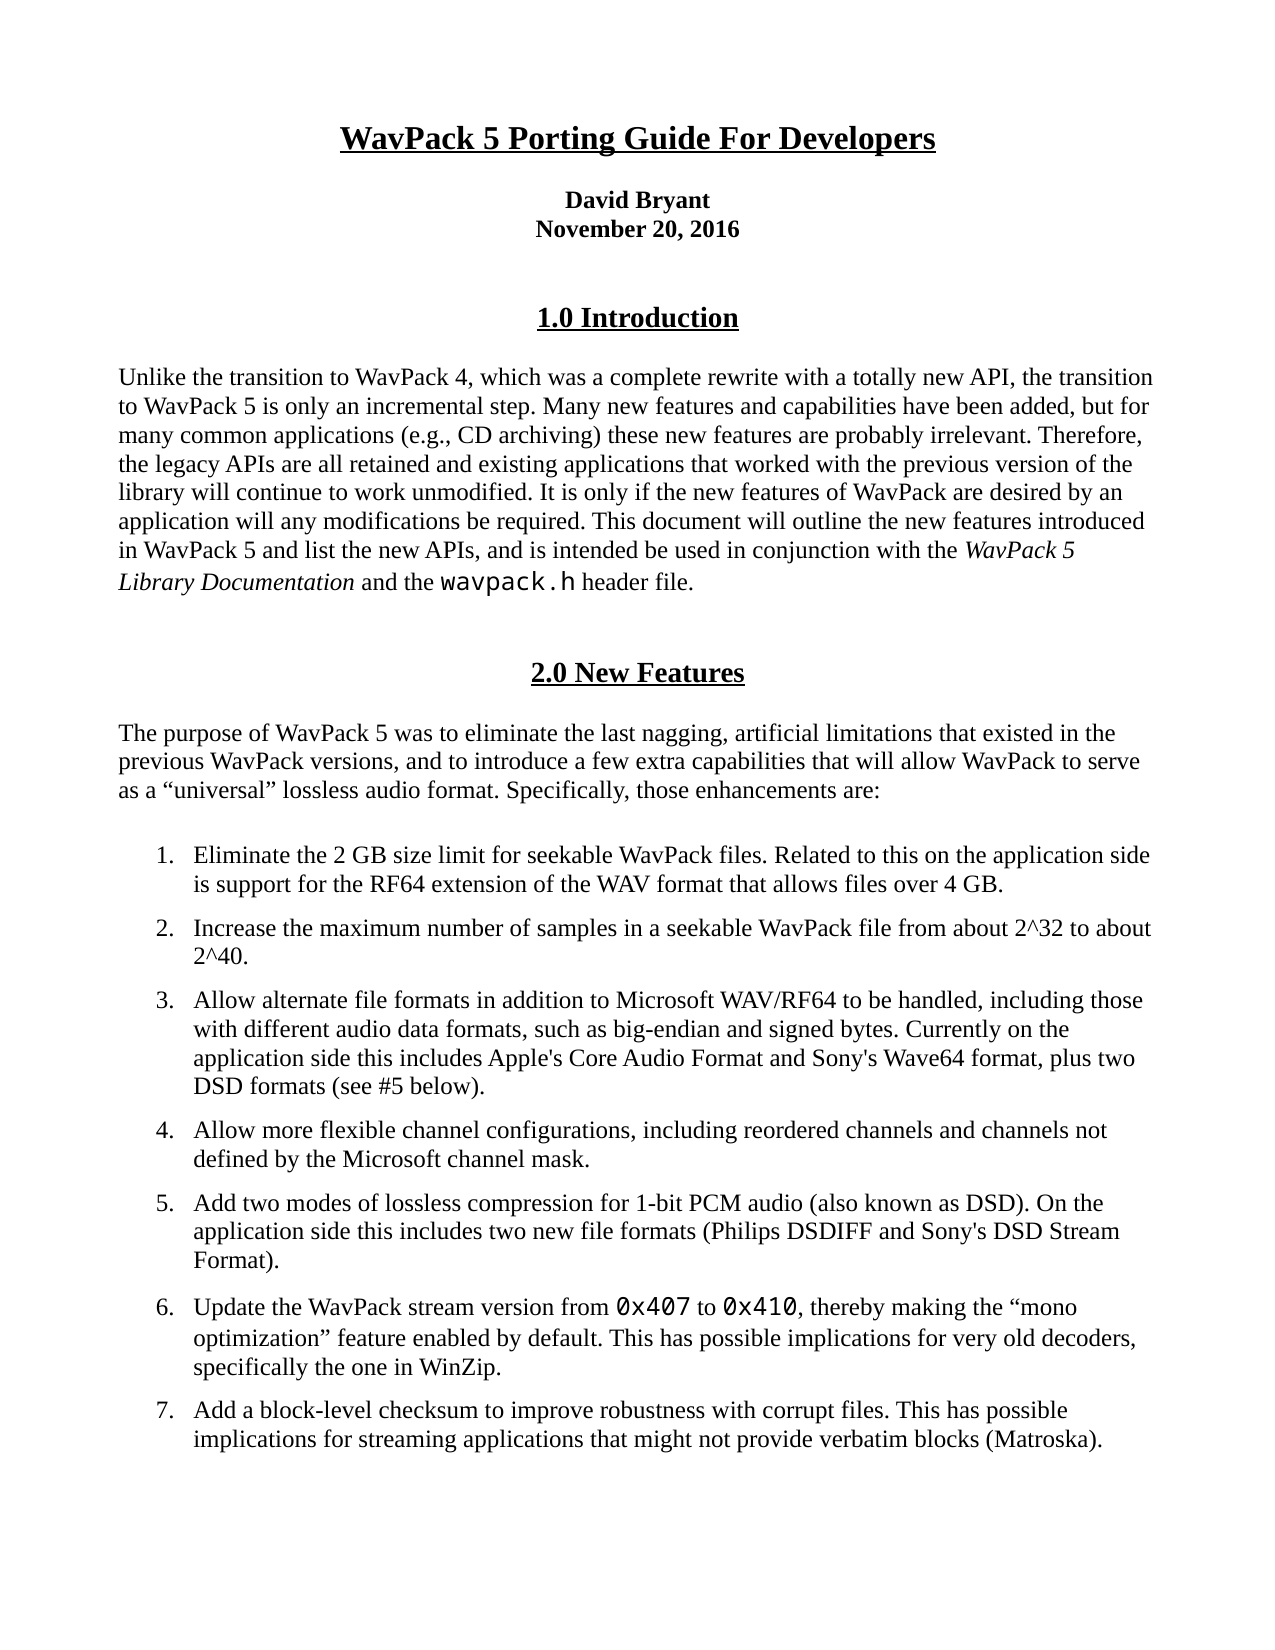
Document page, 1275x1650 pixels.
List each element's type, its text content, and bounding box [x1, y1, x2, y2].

list Eliminate the 2 GB size limit for seekable WavPack files. Related to this on the application side is support for the RF64 extension of the WAV format that allows files over 4 GB. [156, 840, 1157, 898]
text 1.0 Introduction [118, 300, 1157, 334]
list Add two modes of lossless compression for 1-bit PCM audio (also known as DSD). On the application side this includes two new file formats (Philips DSDIFF and Sony's DSD Stream Format). [156, 1188, 1157, 1274]
list Increase the maximum number of samples in a seekable WavPack file from about 2^32 to about 2^40. [156, 913, 1157, 970]
text Unlike the transition to WavPack 4, which was a complete rewrite with a totally new API, the transition to WavPack 5 is only an incremental step. Many new features and capabilities have been added, but for many common applications (e.g., CD archiving) these new features are probably irrelevant. Therefore, the legacy APIs are all retained and existing applications that worked with the previous version of the library will continue to work unmodified. It is only if the new features of WavPack are desired by an application will any modifications be required. This document will outline the new features introduced in WavPack 5 and list the new APIs, and is intended be used in conjunction with the WavPack 5 Library Documentation and the wavpack.h header file. [118, 362, 1157, 598]
list Allow more flexible channel configurations, including reordered channels and channels not defined by the Microsoft channel mask. [156, 1115, 1157, 1173]
text The purpose of WavPack 5 was to eliminate the last nagging, artificial limitations that existed in the previous WavPack versions, and to introduce a few extra capabilities that will allow WavPack to serve as a “universal” lossless audio format. Specifically, those enhancements are: [118, 718, 1157, 804]
list Add a block-level checksum to improve robustness with corrupt files. This has possible implications for streaming applications that might not provide verbatim blocks (Matroska). [156, 1395, 1157, 1453]
text November 20, 2016 [118, 214, 1157, 243]
text 2.0 New Features [118, 655, 1157, 689]
list Update the WavPack stream version from 0x407 to 0x410, thereby making the “mono optimization” feature enabled by default. This has possible implications for very old decoders, specifically the one in WinZip. [156, 1289, 1157, 1380]
text WavPack 5 Porting Guide For Developers [118, 118, 1157, 156]
list Allow alternate file formats in addition to Microsoft WAV/RF64 to be handled, including those with different audio data formats, such as big-endian and signed bytes. Currently on the application side this includes Apple's Core Audio Format and Sony's Wave64 format, plus two DSD formats (see #5 below). [156, 985, 1157, 1100]
text David Bryant [118, 185, 1157, 214]
